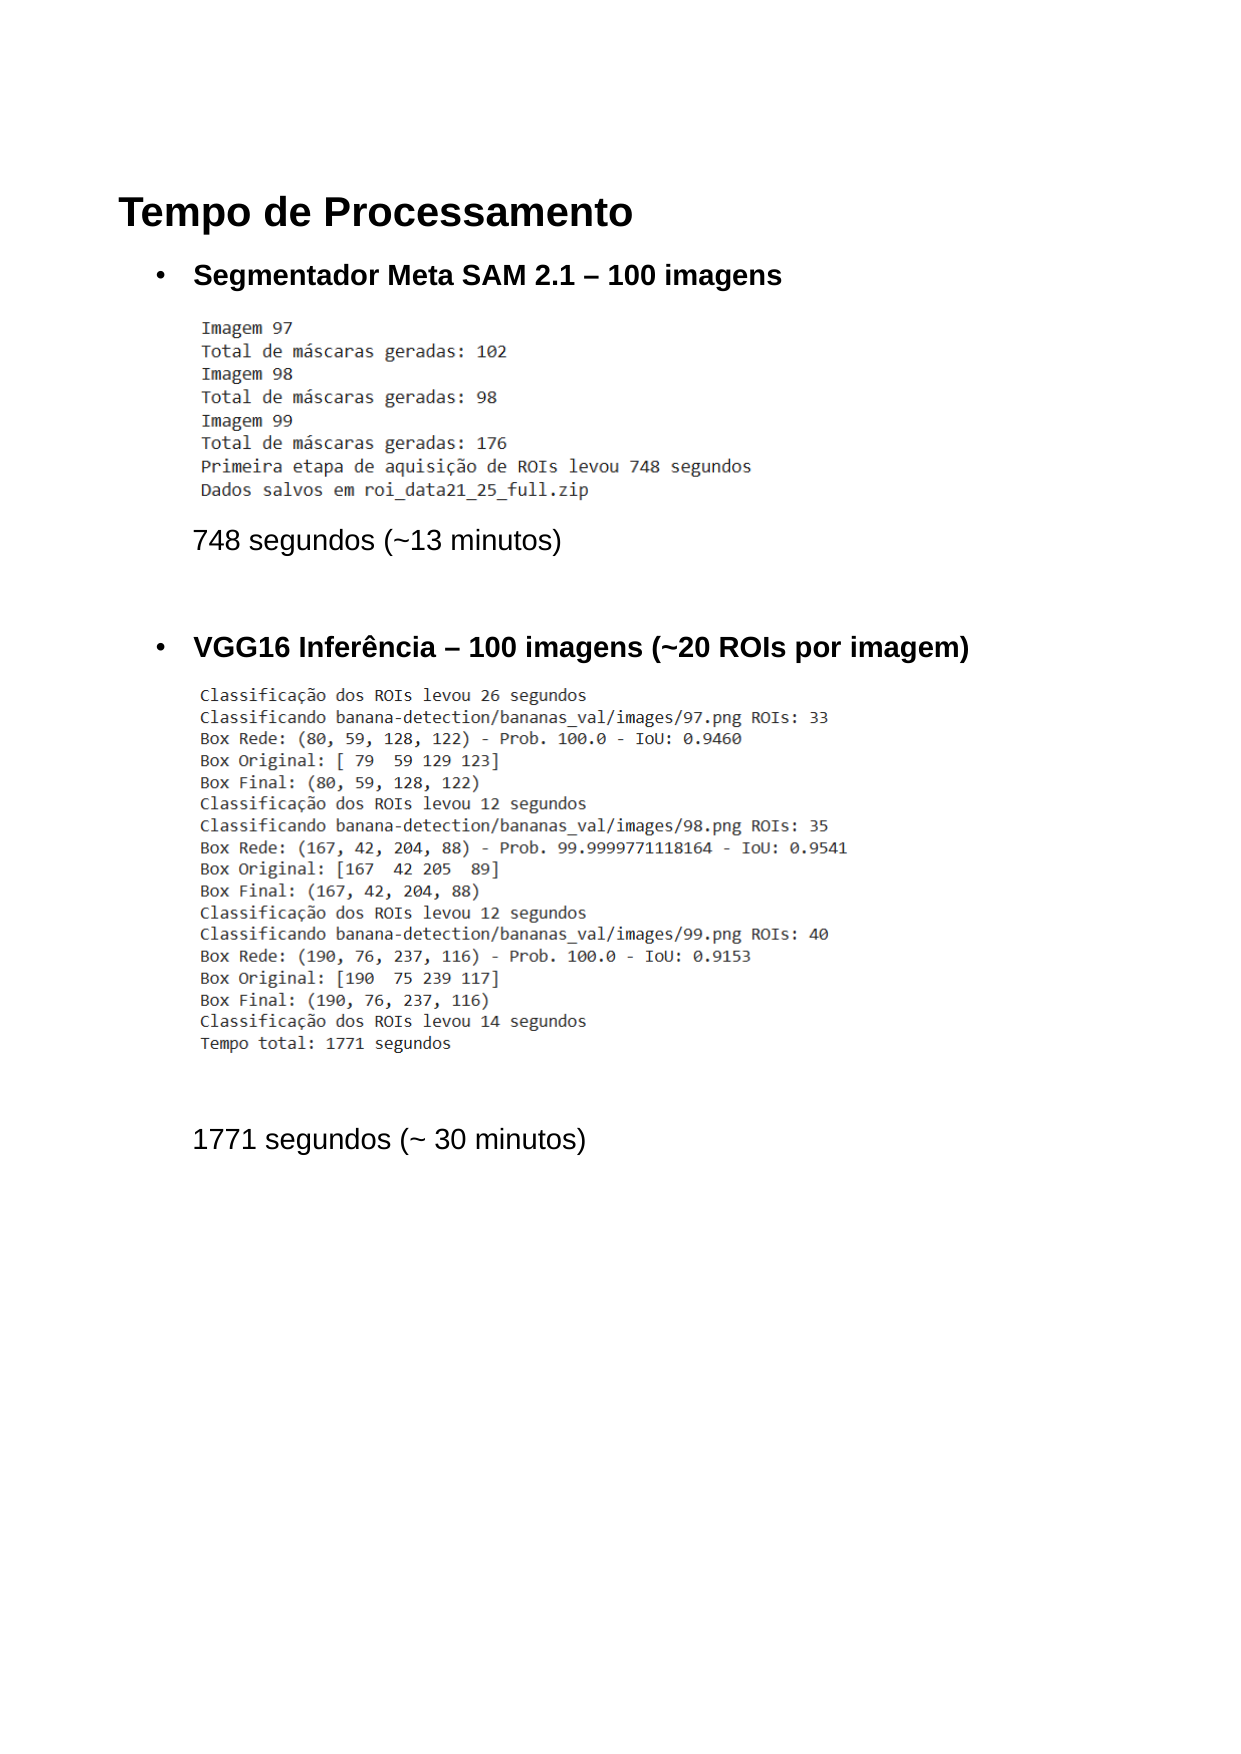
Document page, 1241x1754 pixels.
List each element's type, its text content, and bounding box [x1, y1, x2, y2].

picture [167, 320, 783, 513]
list VGG16 Inferência – 100 imagens (~20 ROIs por imagem) [156, 629, 1122, 663]
text 1771 segundos (~ 30 minutos) [118, 1122, 1122, 1156]
picture [175, 684, 871, 1074]
text Tempo de Processamento [118, 188, 1122, 236]
text 748 segundos (~13 minutos) [118, 523, 1122, 557]
list Segmentador Meta SAM 2.1 – 100 imagens [156, 257, 1122, 291]
